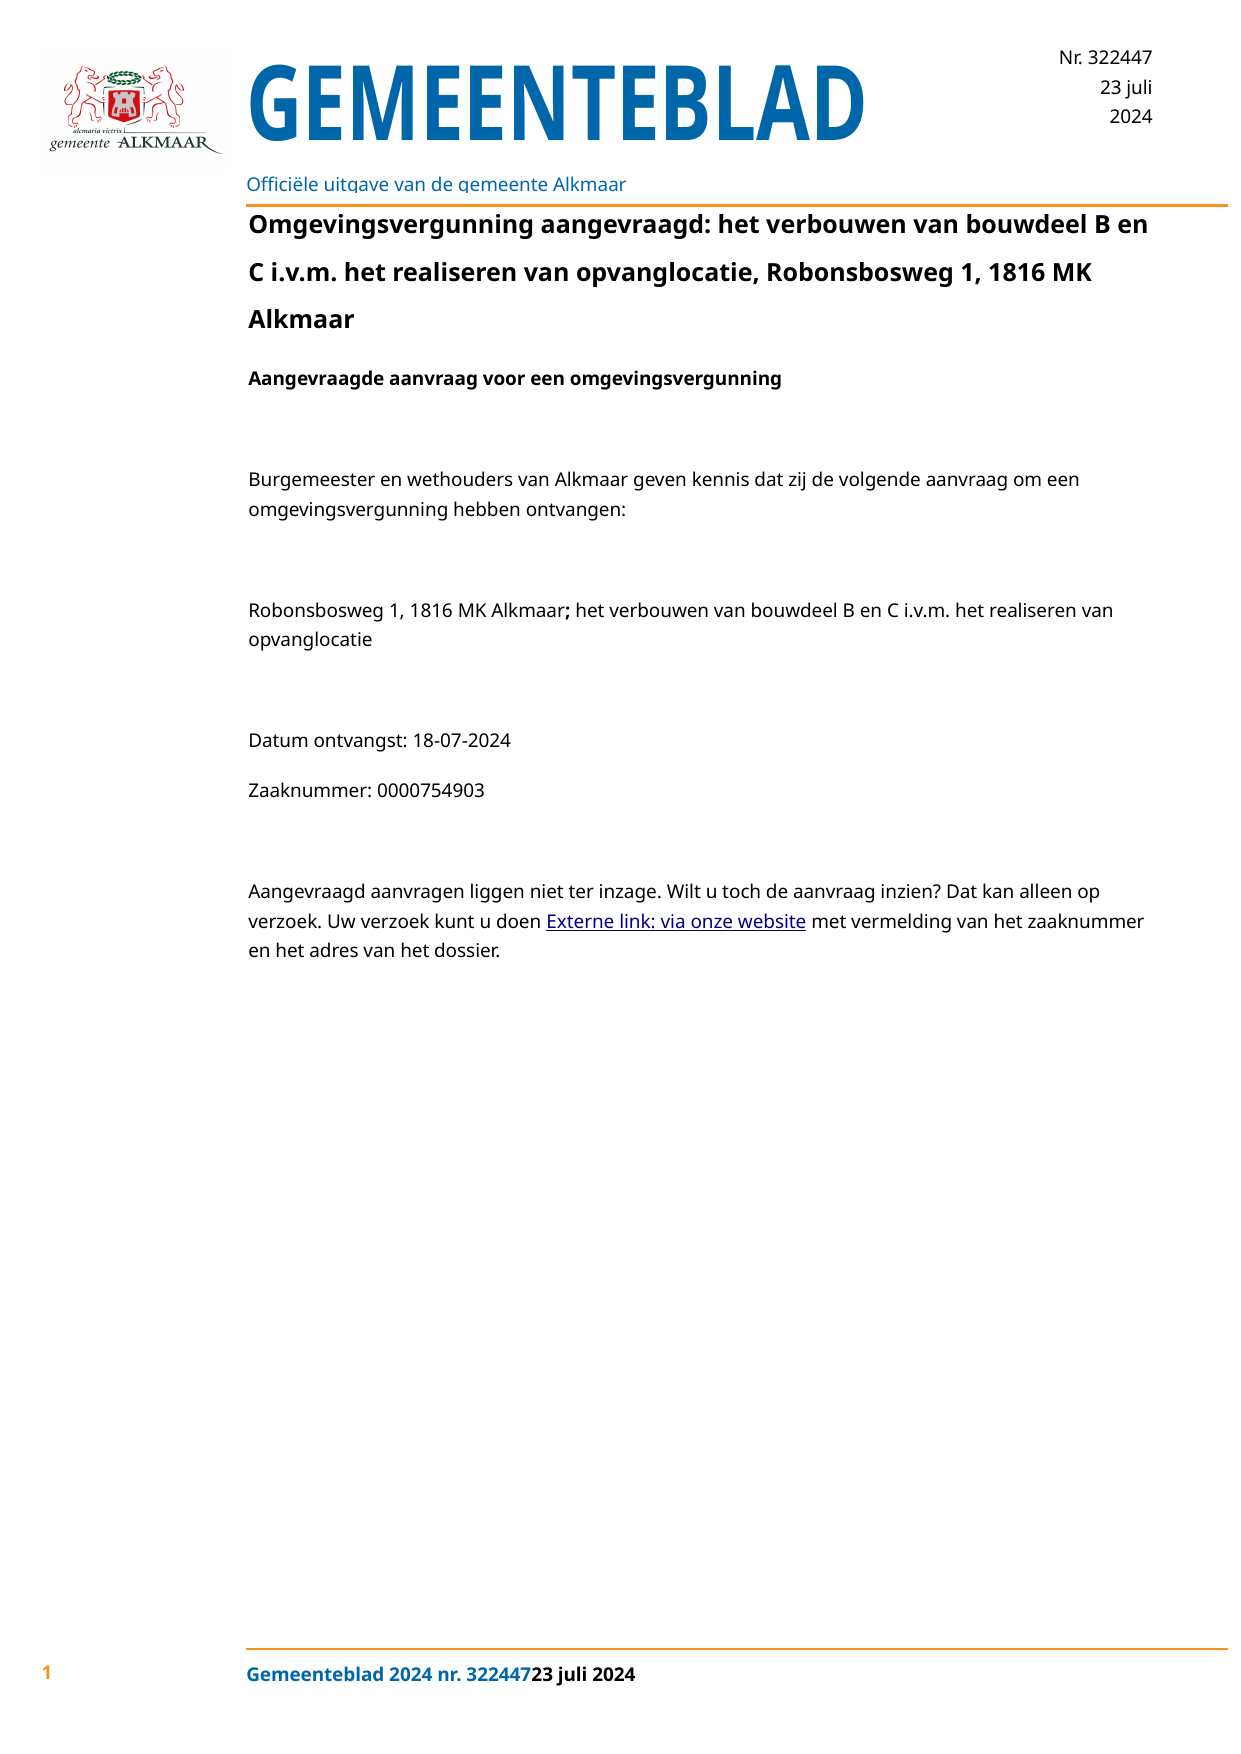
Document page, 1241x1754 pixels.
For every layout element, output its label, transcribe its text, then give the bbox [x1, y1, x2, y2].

text Zaaknummer: 0000754903 [248, 778, 1152, 803]
text Robonsbosweg 1, 1816 MK Alkmaar; het verbouwen van bouwdeel B en C i.v.m. het realiseren van opvanglocatie [248, 597, 1152, 652]
text Burgemeester en wethouders van Alkmaar geven kennis dat zij de volgende aanvraag om een omgevingsvergunning hebben ontvangen: [248, 466, 1152, 522]
text Datum ontvangst: 18-07-2024 [248, 727, 1152, 753]
text Omgevingsvergunning aangevraagd: het verbouwen van bouwdeel B en C i.v.m. het realiseren van opvanglocatie, Robonsbosweg 1, 1816 MK Alkmaar [248, 207, 1152, 336]
text Aangevraagd aanvragen liggen niet ter inzage. Wilt u toch de aanvraag inzien? Dat kan alleen op verzoek. Uw verzoek kunt u doen Externe link: via onze website met vermelding van het zaaknummer en het adres van het dossier. [248, 878, 1152, 963]
text Aangevraagde aanvraag voor een omgevingsvergunning [248, 366, 1152, 391]
picture [41, 47, 231, 172]
